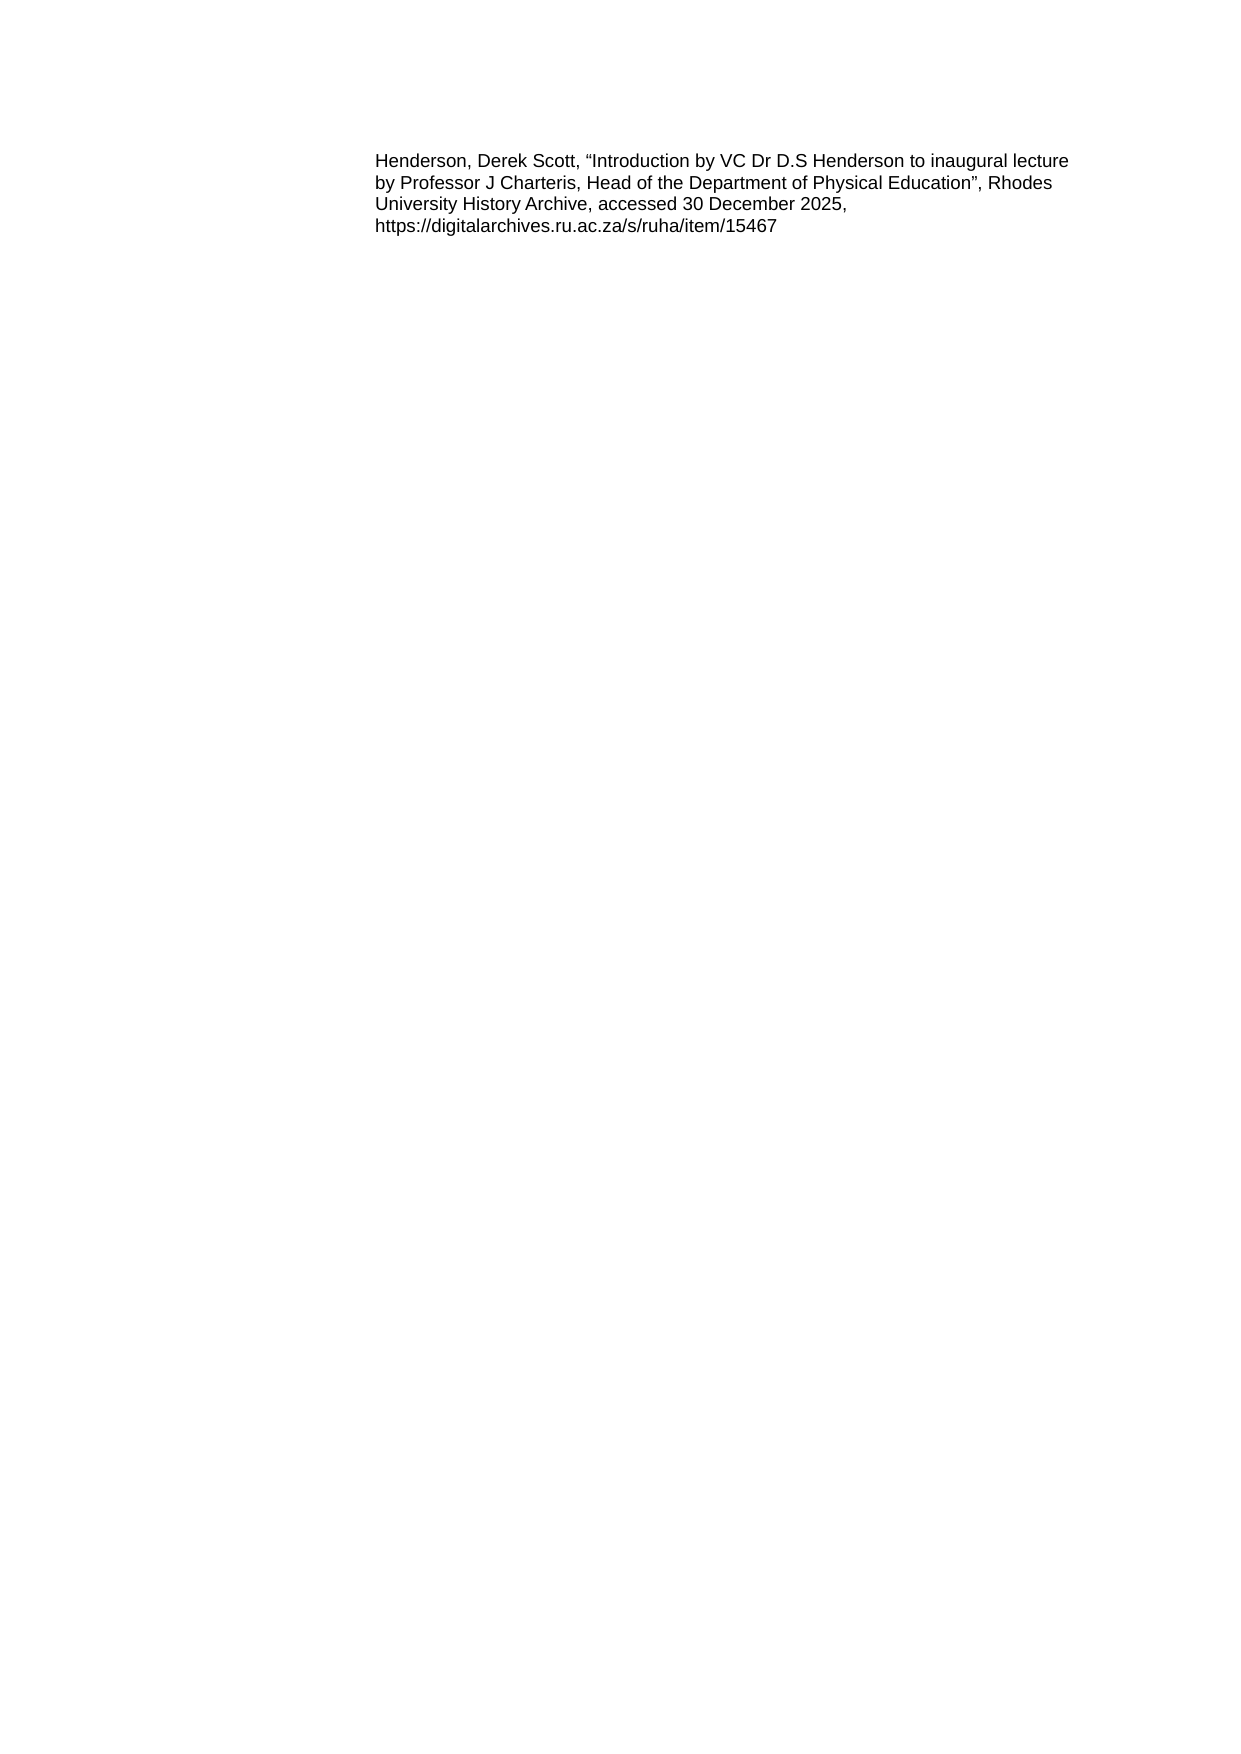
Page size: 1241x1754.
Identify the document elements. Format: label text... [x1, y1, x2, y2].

text Henderson, Derek Scott, “Introduction by VC Dr D.S Henderson to inaugural lecture by Professor J Charteris, Head of the Department of Physical Education”, Rhodes University History Archive, accessed 30 December 2025, https://digitalarchives.ru.ac.za/s/ruha/item/15467 [375, 150, 1090, 236]
